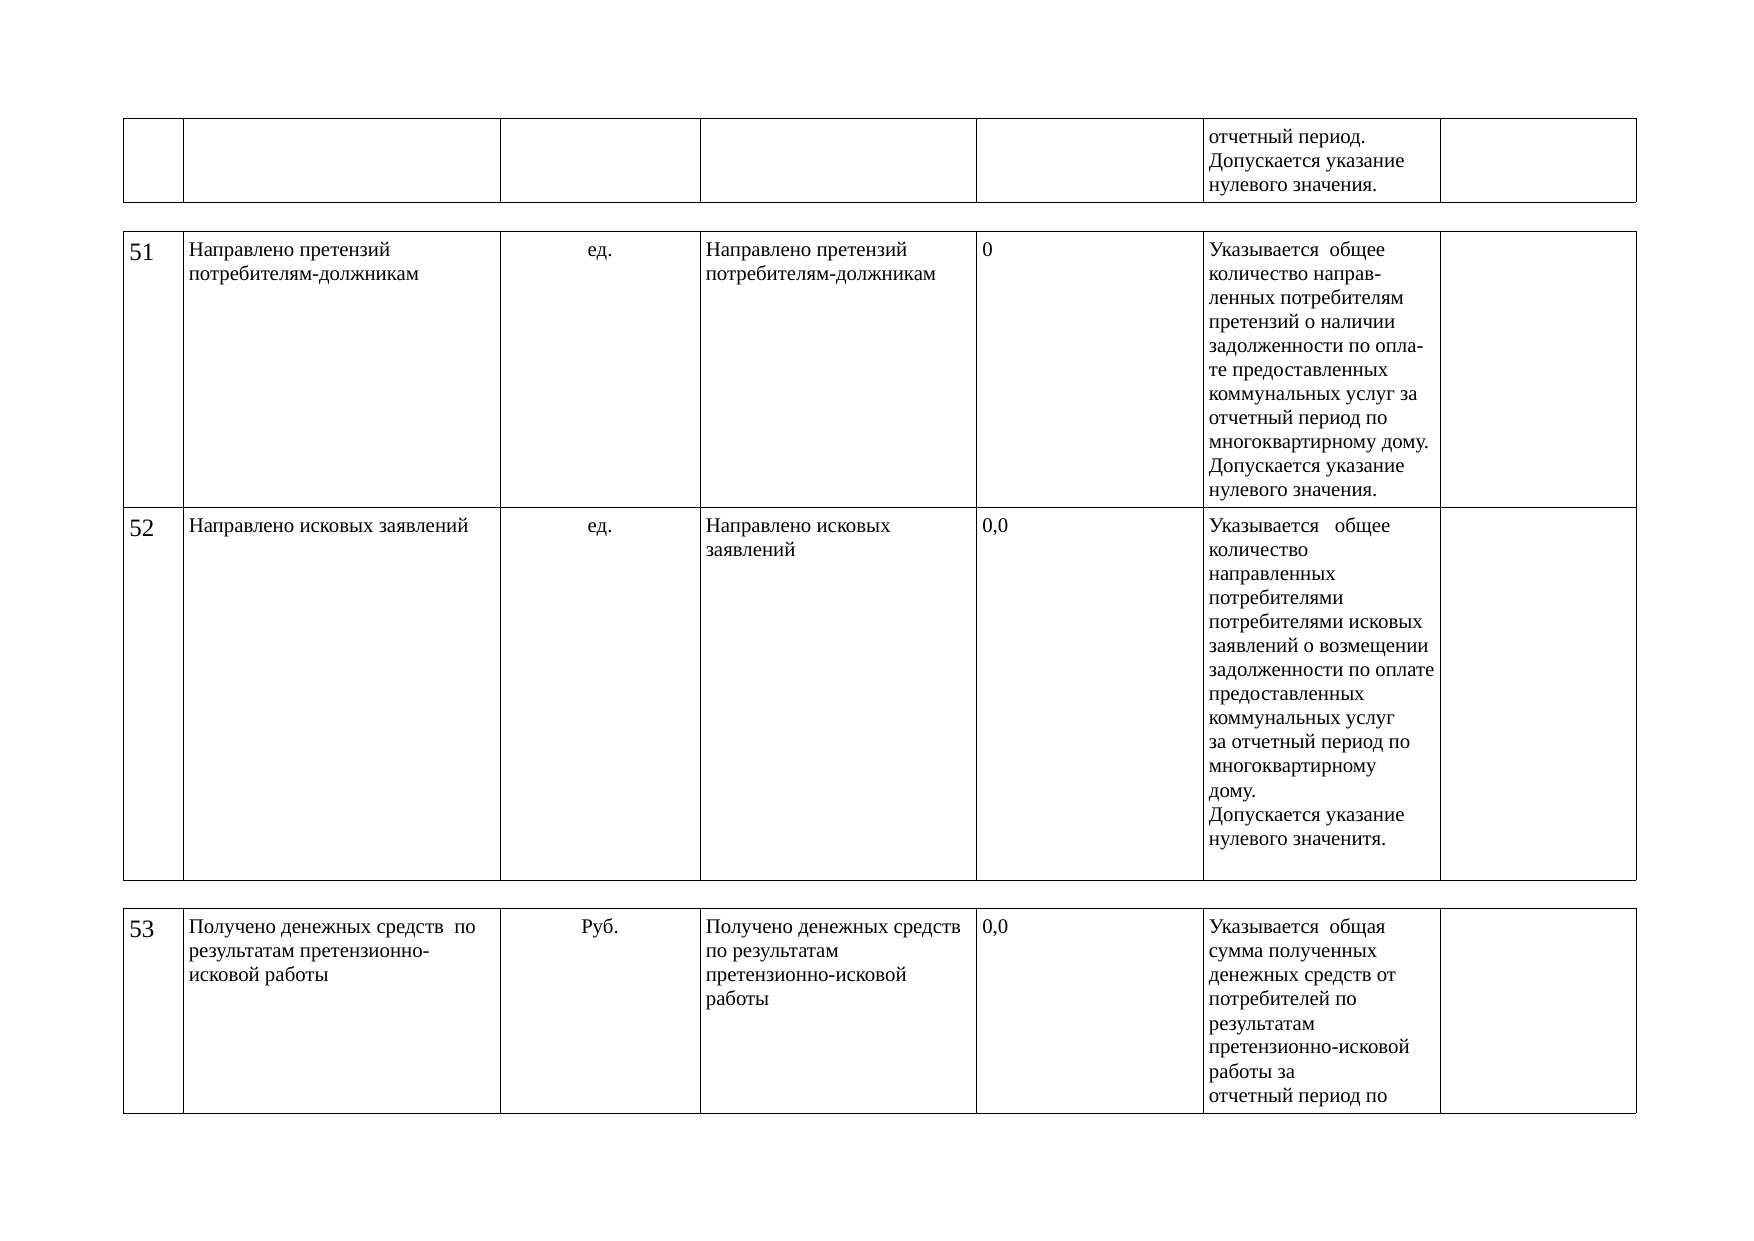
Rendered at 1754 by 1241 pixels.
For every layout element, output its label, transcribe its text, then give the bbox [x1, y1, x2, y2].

table_cell ед. [501, 508, 700, 879]
table_header 0 [977, 232, 1203, 507]
table_cell [501, 119, 700, 202]
table_cell 52 [124, 508, 183, 879]
table_header Направлено претензий потребителям-должникам [184, 232, 500, 507]
table_cell Направлено исковых заявлений [701, 508, 976, 879]
table_header [1441, 232, 1636, 507]
table_header Получено денежных средств по результатам претензионно- исковой работы [184, 909, 500, 1112]
table_header 53 [124, 909, 183, 1112]
table_cell отчетный период. Допускается указание нулевого значения. [1204, 119, 1440, 202]
table_cell [184, 119, 500, 202]
table_cell Указывается общее количество направленных потребителями потребителями исковых заявлений о возмещении задолженности по оплате предоставленных коммунальных услуг за отчетный период по многоквартирному дому. Допускается указание нулевого значенитя. [1204, 508, 1440, 879]
table_header Получено денежных средств по результатам претензионно-исковой работы [701, 909, 976, 1112]
table_cell [1441, 508, 1636, 879]
table_cell 0,0 [977, 508, 1203, 879]
table_header ед. [501, 232, 700, 507]
table_header Направлено претензий потребителям-должникам [701, 232, 976, 507]
table_cell [1441, 119, 1636, 202]
table_header 51 [124, 232, 183, 507]
table_cell [701, 119, 976, 202]
table_cell [124, 119, 183, 202]
table_header [1441, 909, 1636, 1112]
table_header Указывается общее количество направ- ленных потребителям претензий о наличии задолженности по опла- те предоставленных коммунальных услуг за отчетный период по многоквартирному дому. Допускается указание нулевого значения. [1204, 232, 1440, 507]
table_header Указывается общая сумма полученных денежных средств от потребителей по результатам претензионно-исковой работы за отчетный период по [1204, 909, 1440, 1112]
table_header Руб. [501, 909, 700, 1112]
table_header 0,0 [977, 909, 1203, 1112]
table_cell [977, 119, 1203, 202]
table_cell Направлено исковых заявлений [184, 508, 500, 879]
